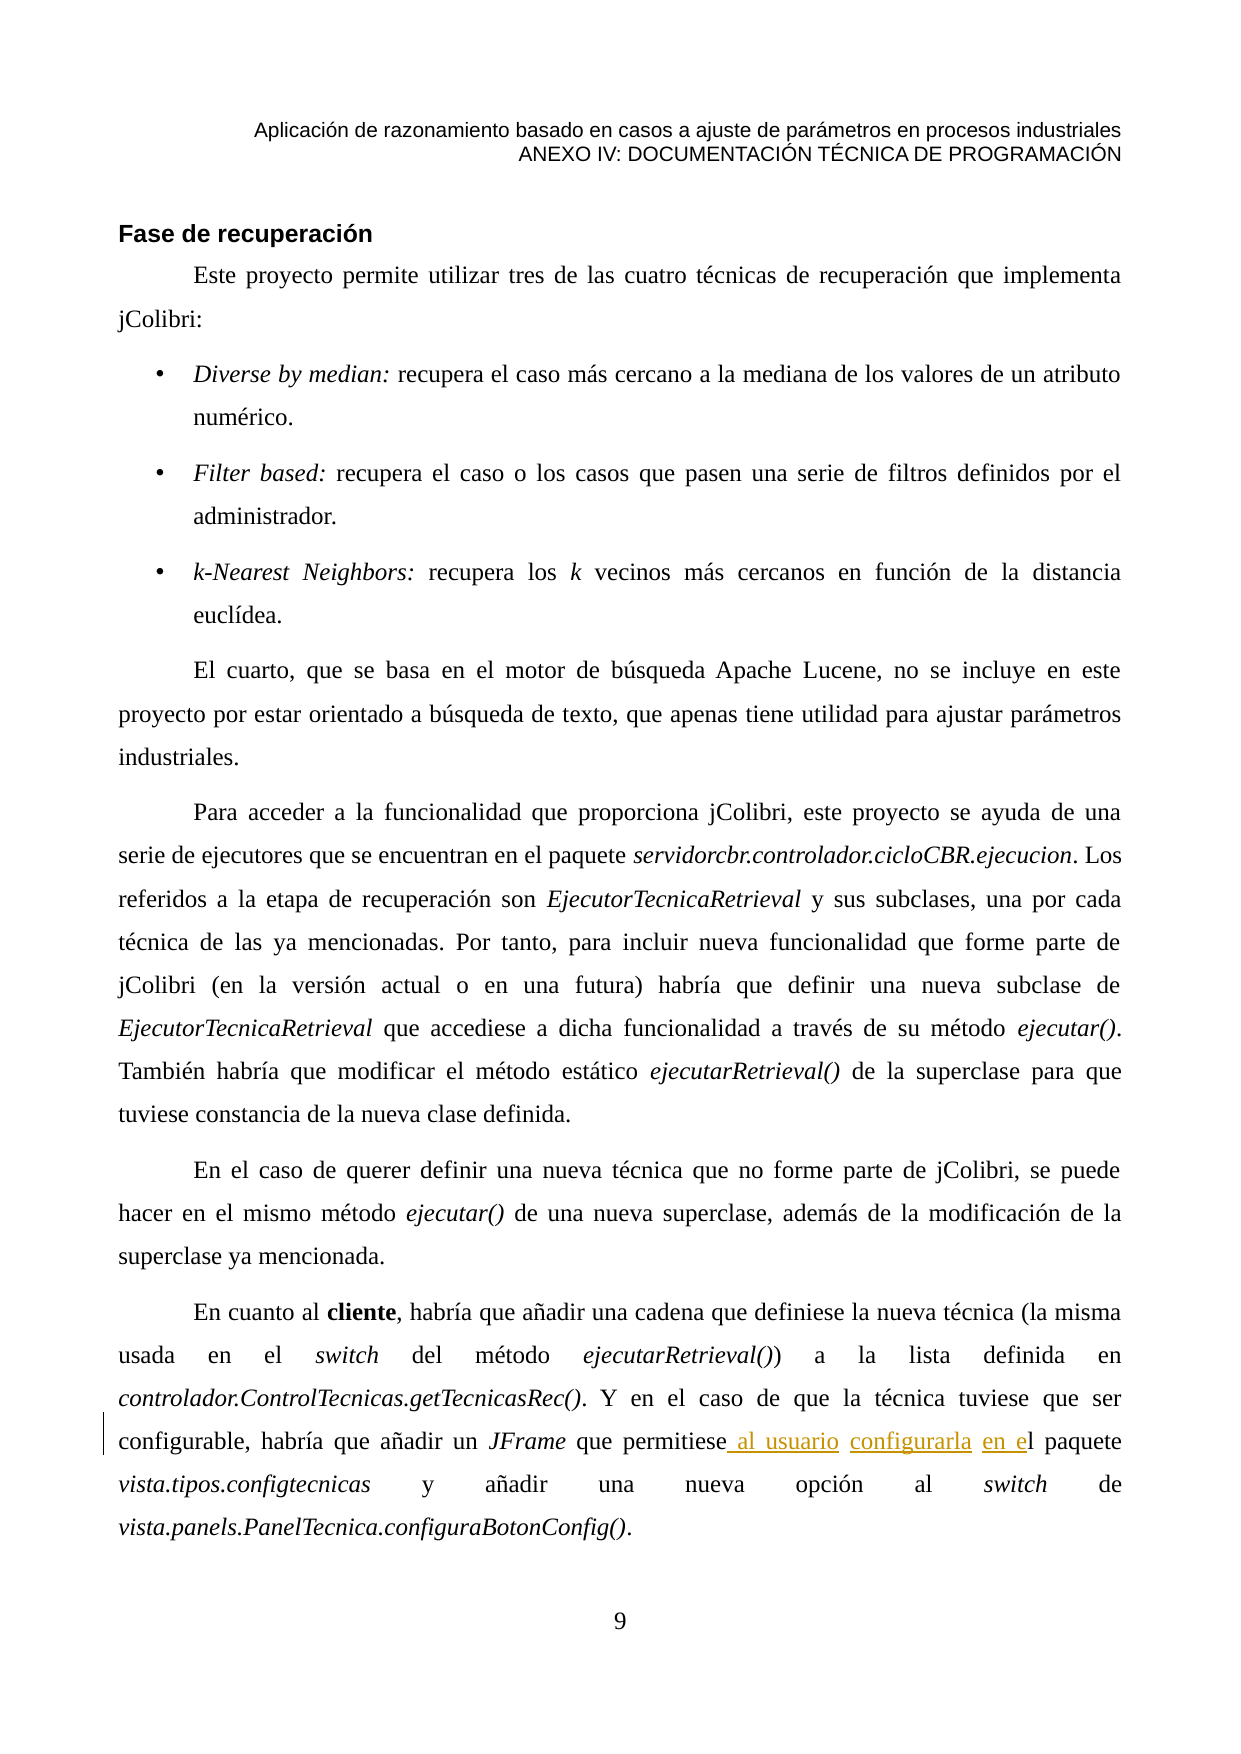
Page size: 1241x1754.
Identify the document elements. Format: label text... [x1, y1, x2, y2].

text Este proyecto permite utilizar tres de las cuatro técnicas de recuperación que implementa jColibri: [118, 261, 1122, 332]
list Filter based: recupera el caso o los casos que pasen una serie de filtros definidos por el administrador. [156, 458, 1122, 530]
text En cuanto al cliente, habría que añadir una cadena que definiese la nueva técnica (la misma usada en el switch del método ejecutarRetrieval()) a la lista definida en controlador.ControlTecnicas.getTecnicasRec(). Y en el caso de que la técnica tuviese que ser configurable, habría que añadir un JFrame que permitiese al usuario configurarla en el paquete vista.tipos.configtecnicas y añadir una nueva opción al switch de vista.panels.PanelTecnica.configuraBotonConfig(). [118, 1297, 1122, 1541]
text En el caso de querer definir una nueva técnica que no forme parte de jColibri, se puede hacer en el mismo método ejecutar() de una nueva superclase, además de la modificación de la superclase ya mencionada. [118, 1155, 1122, 1270]
text El cuarto, que se basa en el motor de búsqueda Apache Lucene, no se incluye en este proyecto por estar orientado a búsqueda de texto, que apenas tiene utilidad para ajustar parámetros industriales. [118, 656, 1122, 771]
list Diverse by median: recupera el caso más cercano a la mediana de los valores de un atributo numérico. [156, 359, 1122, 431]
subtitle Fase de recuperación [118, 219, 1122, 248]
list k-Nearest Neighbors: recupera los k vecinos más cercanos en función de la distancia euclídea. [156, 557, 1122, 629]
text Para acceder a la funcionalidad que proporciona jColibri, este proyecto se ayuda de una serie de ejecutores que se encuentran en el paquete servidorcbr.controlador.cicloCBR.ejecucion. Los referidos a la etapa de recuperación son EjecutorTecnicaRetrieval y sus subclases, una por cada técnica de las ya mencionadas. Por tanto, para incluir nueva funcionalidad que forme parte de jColibri (en la versión actual o en una futura) habría que definir una nueva subclase de EjecutorTecnicaRetrieval que accediese a dicha funcionalidad a través de su método ejecutar(). También habría que modificar el método estático ejecutarRetrieval() de la superclase para que tuviese constancia de la nueva clase definida. [118, 797, 1122, 1128]
